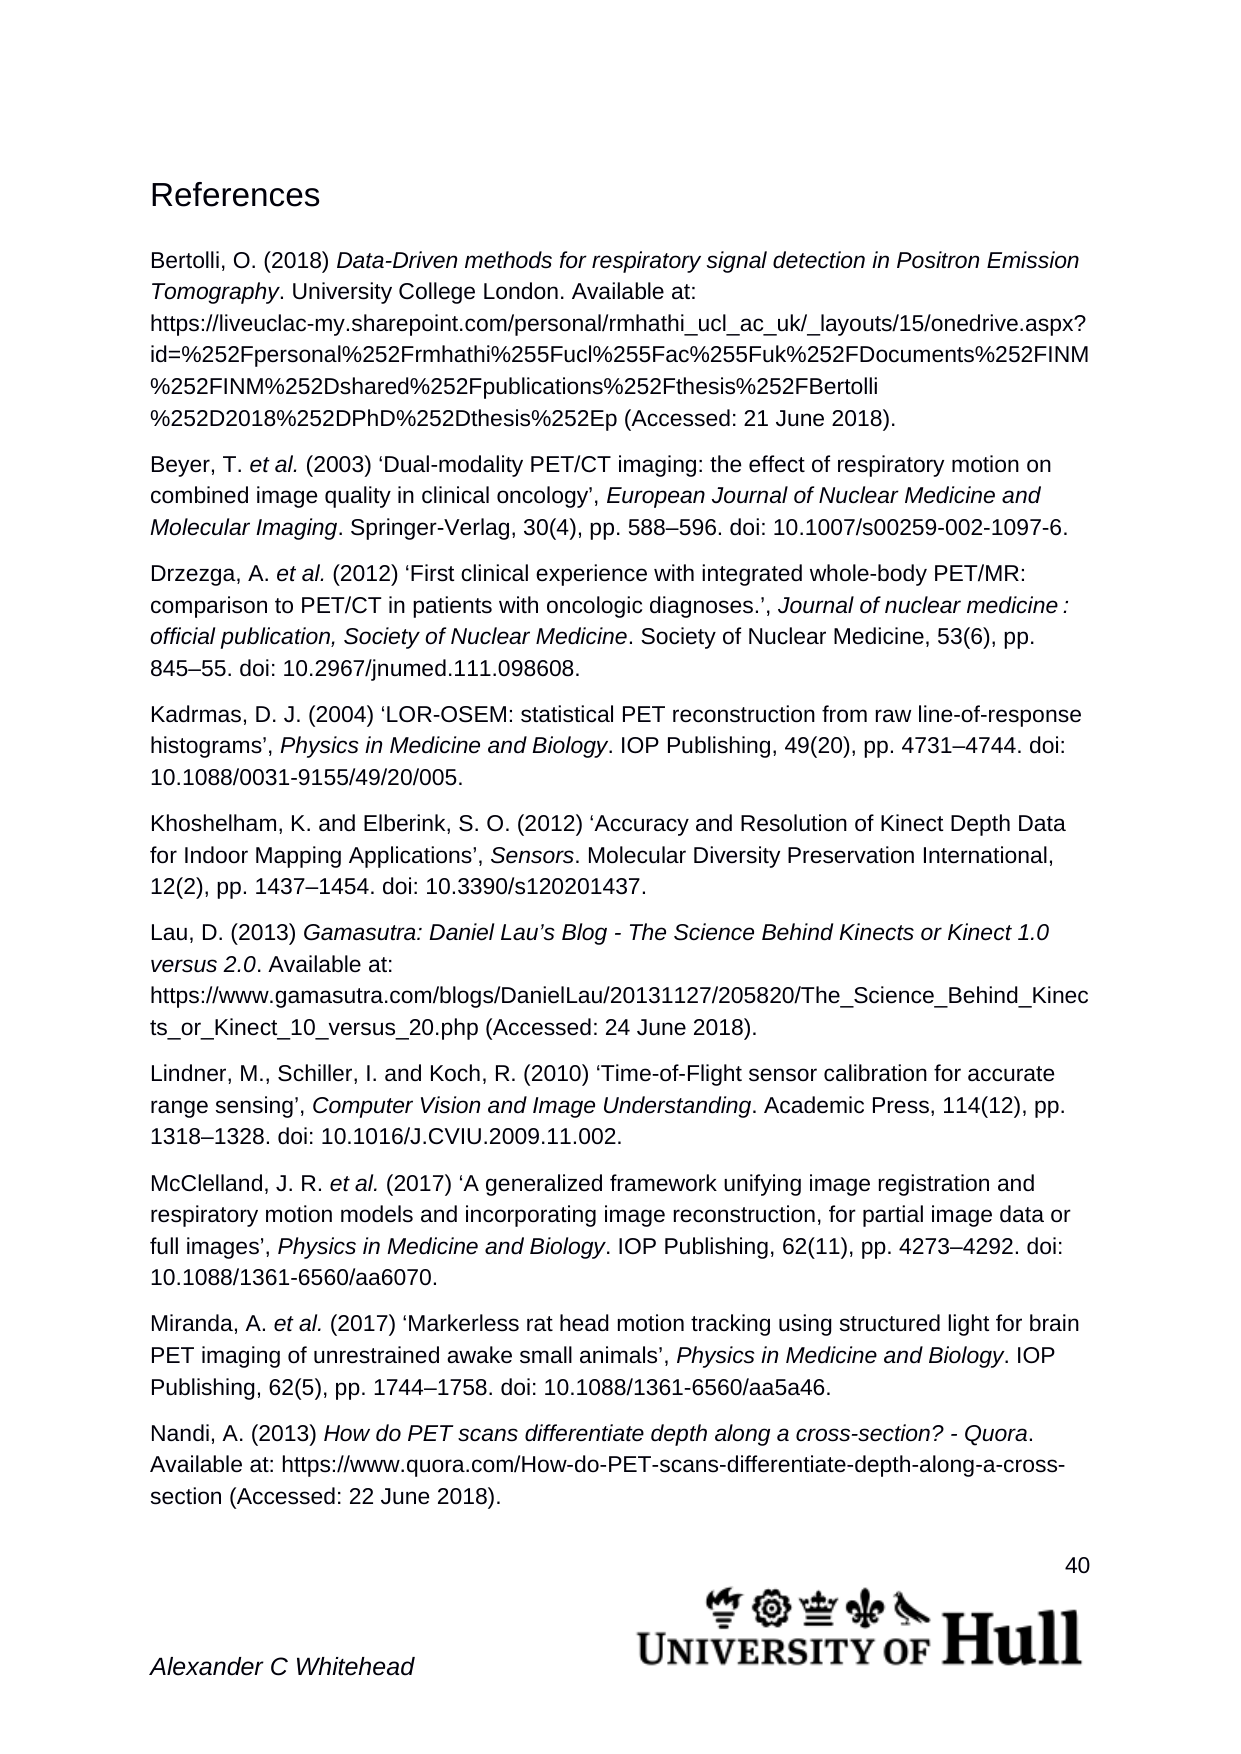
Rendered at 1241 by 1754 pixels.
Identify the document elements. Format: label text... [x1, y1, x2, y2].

text Beyer, T. et al. (2003) ‘Dual-modality PET/CT imaging: the effect of respiratory motion on combined image quality in clinical oncology’, European Journal of Nuclear Medicine and Molecular Imaging. Springer-Verlag, 30(4), pp. 588–596. doi: 10.1007/s00259-002-1097-6. [150, 451, 1090, 540]
text Drzezga, A. et al. (2012) ‘First clinical experience with integrated whole-body PET/MR: comparison to PET/CT in patients with oncologic diagnoses.’, Journal of nuclear medicine : official publication, Society of Nuclear Medicine. Society of Nuclear Medicine, 53(6), pp. 845–55. doi: 10.2967/jnumed.111.098608. [150, 560, 1090, 681]
text Kadrmas, D. J. (2004) ‘LOR-OSEM: statistical PET reconstruction from raw line-of-response histograms’, Physics in Medicine and Biology. IOP Publishing, 49(20), pp. 4731–4744. doi: 10.1088/0031-9155/49/20/005. [150, 701, 1090, 790]
subtitle References [150, 175, 1090, 213]
text McClelland, J. R. et al. (2017) ‘A generalized framework unifying image registration and respiratory motion models and incorporating image reconstruction, for partial image data or full images’, Physics in Medicine and Biology. IOP Publishing, 62(11), pp. 4273–4292. doi: 10.1088/1361-6560/aa6070. [150, 1169, 1090, 1291]
picture [631, 1578, 1091, 1675]
text Khoshelham, K. and Elberink, S. O. (2012) ‘Accuracy and Resolution of Kinect Depth Data for Indoor Mapping Applications’, Sensors. Molecular Diversity Preservation International, 12(2), pp. 1437–1454. doi: 10.3390/s120201437. [150, 810, 1090, 899]
text Lindner, M., Schiller, I. and Koch, R. (2010) ‘Time-of-Flight sensor calibration for accurate range sensing’, Computer Vision and Image Understanding. Academic Press, 114(12), pp. 1318–1328. doi: 10.1016/J.CVIU.2009.11.002. [150, 1060, 1090, 1150]
text Miranda, A. et al. (2017) ‘Markerless rat head motion tracking using structured light for brain PET imaging of unrestrained awake small animals’, Physics in Medicine and Biology. IOP Publishing, 62(5), pp. 1744–1758. doi: 10.1088/1361-6560/aa5a46. [150, 1310, 1090, 1400]
text Nandi, A. (2013) How do PET scans differentiate depth along a cross-section? - Quora. Available at: https://www.quora.com/How-do-PET-scans-differentiate-depth-along-a-cross-section (Accessed: 22 June 2018). [150, 1419, 1090, 1509]
text Lau, D. (2013) Gamasutra: Daniel Lau’s Blog - The Science Behind Kinects or Kinect 1.0 versus 2.0. Available at: https://www.gamasutra.com/blogs/DanielLau/20131127/205820/The_Science_Behind_Kinects_or_Kinect_10_versus_20.php (Accessed: 24 June 2018). [150, 919, 1090, 1040]
text Bertolli, O. (2018) Data-Driven methods for respiratory signal detection in Positron Emission Tomography. University College London. Available at: https://liveuclac-my.sharepoint.com/personal/rmhathi_ucl_ac_uk/_layouts/15/onedrive.aspx?id=%252Fpersonal%252Frmhathi%255Fucl%255Fac%255Fuk%252FDocuments%252FINM%252FINM%252Dshared%252Fpublications%252Fthesis%252FBertolli%252D2018%252DPhD%252Dthesis%252Ep (Accessed: 21 June 2018). [150, 247, 1090, 431]
